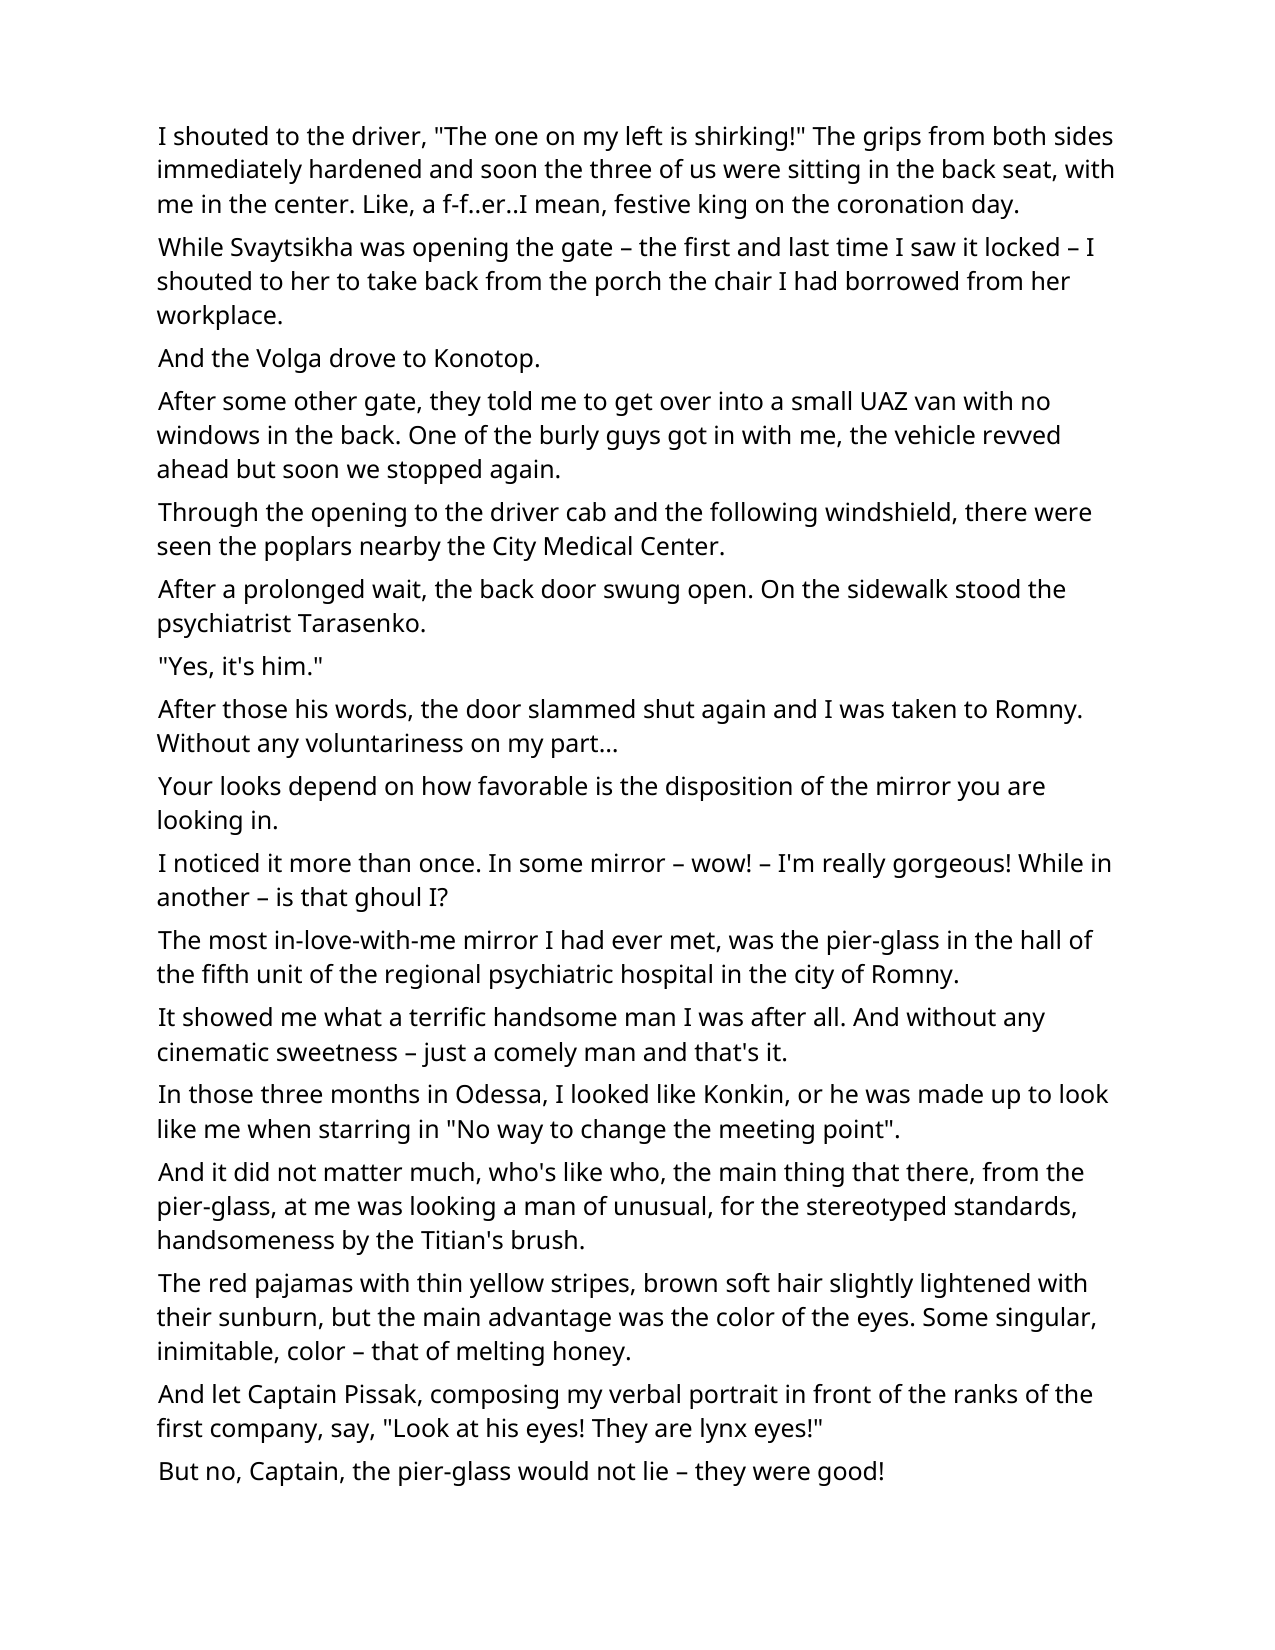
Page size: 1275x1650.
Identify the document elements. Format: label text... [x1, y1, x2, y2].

text Your looks depend on how favorable is the disposition of the mirror you are looking in. [156, 769, 1118, 837]
text It showed me what a terrific handsome man I was after all. And without any cinematic sweetness – just a comely man and that's it. [156, 1000, 1118, 1068]
text And it did not matter much, who's like who, the main thing that there, from the pier-glass, at me was looking a man of unusual, for the stereotyped standards, handsomeness by the Titian's brush. [156, 1154, 1118, 1256]
text After those his words, the door slammed shut again and I was taken to Romny. Without any voluntariness on my part… [156, 692, 1118, 760]
text "Yes, it's him." [156, 649, 1118, 683]
text The most in-love-with-me mirror I had ever met, was the pier-glass in the hall of the fifth unit of the regional psychiatric hospital in the city of Romny. [156, 923, 1118, 991]
text After a prolonged wait, the back door swung open. On the sidewalk stood the psychiatrist Tarasenko. [156, 572, 1118, 640]
text In those three months in Odessa, I looked like Konkin, or he was made up to look like me when starring in "No way to change the meeting point". [156, 1077, 1118, 1145]
text But no, Captain, the pier-glass would not lie – they were good! [156, 1454, 1118, 1488]
text The red pajamas with thin yellow stripes, brown soft hair slightly lightened with their sunburn, but the main advantage was the color of the eyes. Some singular, inimitable, color – that of melting honey. [156, 1265, 1118, 1368]
text And let Captain Pissak, composing my verbal portrait in front of the ranks of the first company, say, "Look at his eyes! They are lynx eyes!" [156, 1377, 1118, 1445]
text After some other gate, they told me to get over into a small UAZ van with no windows in the back. One of the burly guys got in with me, the vehicle revved ahead but soon we stopped again. [156, 383, 1118, 486]
text And the Volga drove to Konotop. [156, 340, 1118, 374]
text I shouted to the driver, "The one on my left is shirking!" The grips from both sides immediately hardened and soon the three of us were sitting in the back seat, with me in the center. Like, a f-f..er..I mean, festive king on the coronation day. [156, 118, 1118, 220]
text I noticed it more than once. In some mirror – wow! – I'm really gorgeous! While in another – is that ghoul I? [156, 846, 1118, 914]
text While Svaytsikha was opening the gate – the first and last time I saw it locked – I shouted to her to take back from the porch the chair I had borrowed from her workplace. [156, 229, 1118, 331]
text Through the opening to the driver cab and the following windshield, there were seen the poplars nearby the City Medical Center. [156, 494, 1118, 563]
